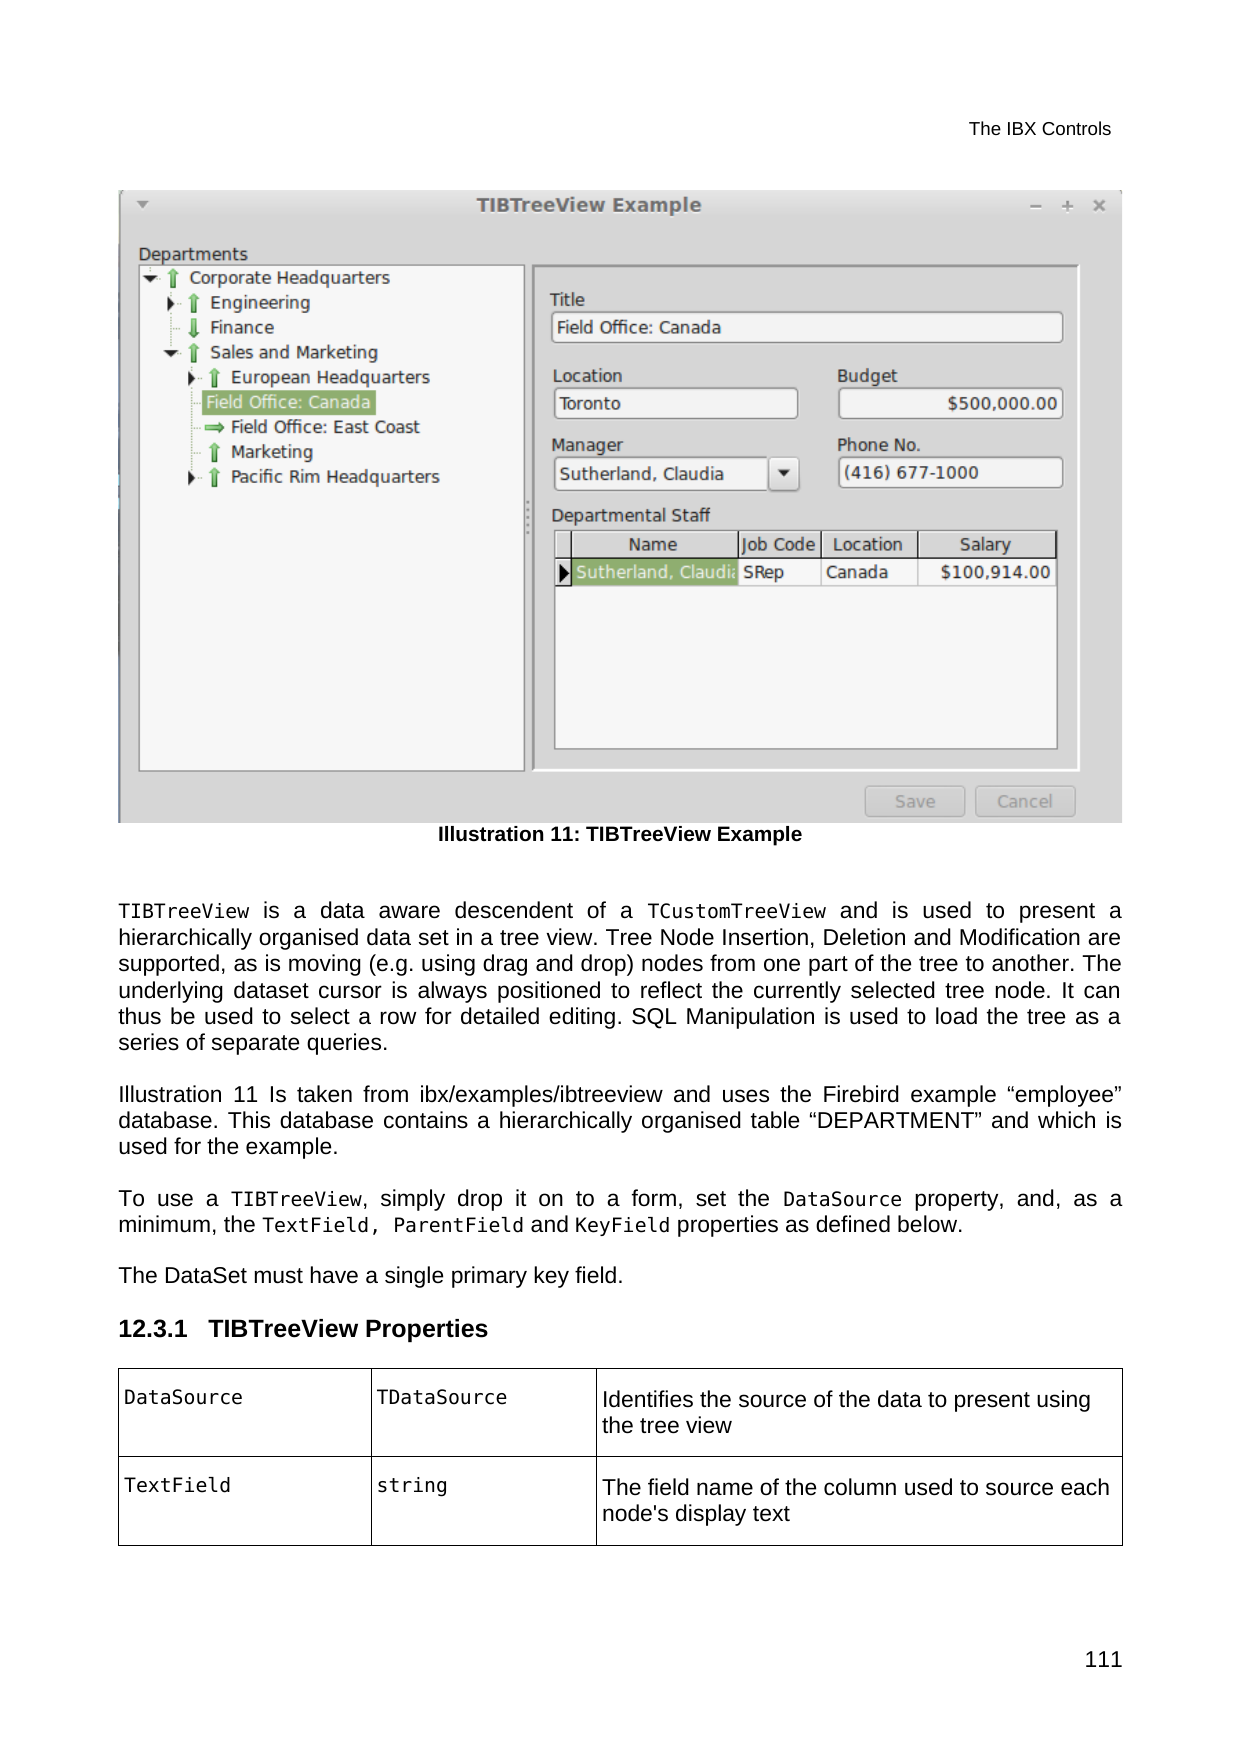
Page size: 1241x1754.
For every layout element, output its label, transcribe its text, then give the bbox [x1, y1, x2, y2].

table_cell string [372, 1457, 596, 1544]
text To use a TIBTreeView, simply drop it on to a form, set the DataSource property, and, as a minimum, the TextField, ParentField and KeyField properties as defined below. [118, 1185, 1122, 1237]
table_cell TextField [119, 1457, 371, 1544]
table_header DataSource [119, 1369, 371, 1456]
text Illustration 11 Is taken from ibx/examples/ibtreeview and uses the Firebird example “employee” database. This database contains a hierarchically organised table “DEPARTMENT” and which is used for the example. [118, 1081, 1122, 1160]
subtitle TIBTreeView Properties [118, 1314, 1122, 1342]
text TIBTreeView is a data aware descendent of a TCustomTreeView and is used to present a hierarchically organised data set in a tree view. Tree Node Insertion, Deletion and Modification are supported, as is moving (e.g. using drag and drop) nodes from one part of the tree to another. The underlying dataset cursor is always positioned to reflect the currently selected tree node. It can thus be used to select a row for detailed editing. SQL Manipulation is used to load the tree as a series of separate queries. [118, 897, 1122, 1056]
table_cell The field name of the column used to source each node's display text [597, 1457, 1122, 1544]
text Illustration 11: TIBTreeView Example [118, 823, 1122, 846]
picture [118, 190, 1123, 823]
text The DataSet must have a single primary key field. [118, 1262, 1122, 1289]
table_header TDataSource [372, 1369, 596, 1456]
table_header Identifies the source of the data to present using the tree view [597, 1369, 1122, 1456]
